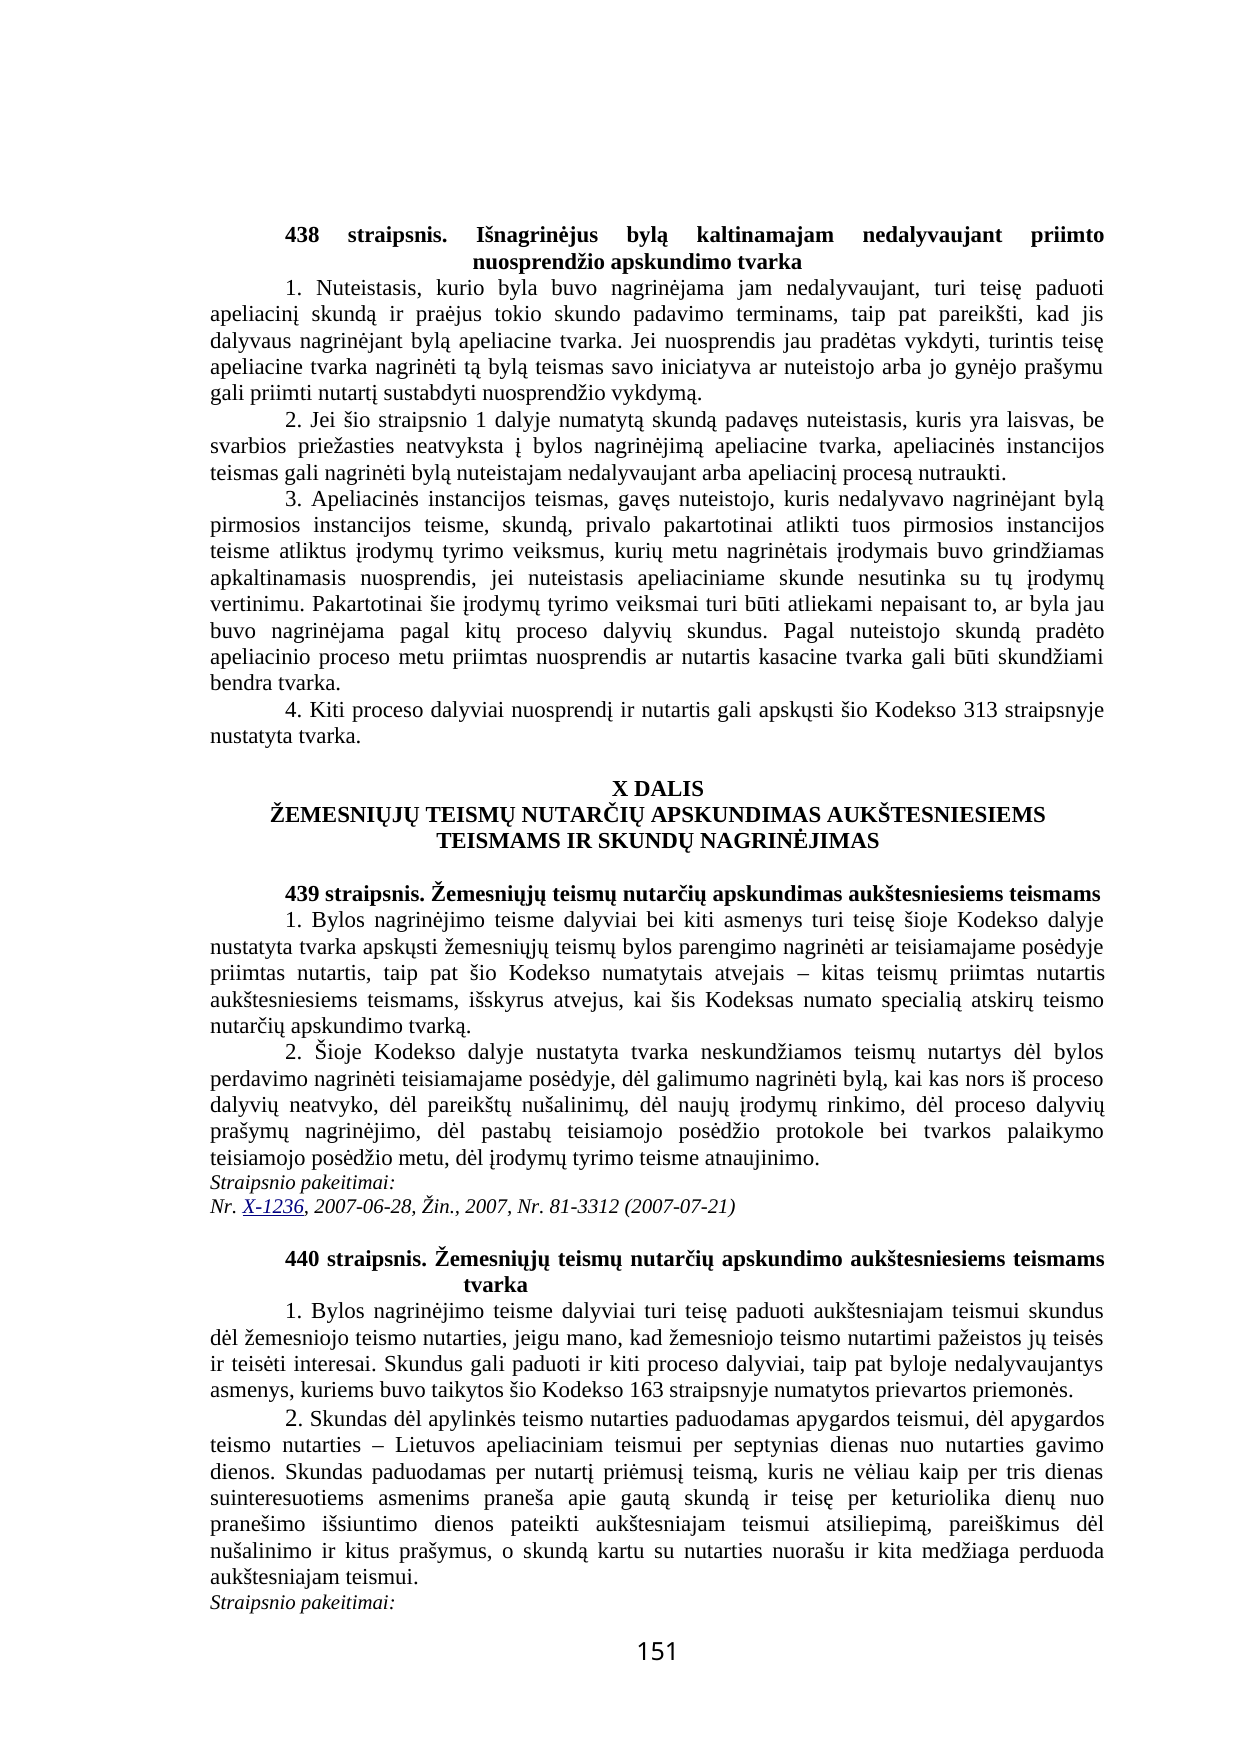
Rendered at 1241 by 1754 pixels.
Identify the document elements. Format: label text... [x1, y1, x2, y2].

text Straipsnio pakeitimai: [210, 1589, 1106, 1614]
text 2. Jei šio straipsnio 1 dalyje numatytą skundą padavęs nuteistasis, kuris yra laisvas, be svarbios priežasties neatvyksta į bylos nagrinėjimą apeliacine tvarka, apeliacinės instancijos teismas gali nagrinėti bylą nuteistajam nedalyvaujant arba apeliacinį procesą nutraukti. [210, 406, 1106, 485]
text 439 straipsnis. Žemesniųjų teismų nutarčių apskundimas aukštesniesiems teismams [285, 880, 1106, 907]
text 1. Nuteistasis, kurio byla buvo nagrinėjama jam nedalyvaujant, turi teisę paduoti apeliacinį skundą ir praėjus tokio skundo padavimo terminams, taip pat pareikšti, kad jis dalyvaus nagrinėjant bylą apeliacine tvarka. Jei nuosprendis jau pradėtas vykdyti, turintis teisę apeliacine tvarka nagrinėti tą bylą teismas savo iniciatyva ar nuteistojo arba jo gynėjo prašymu gali priimti nutartį sustabdyti nuosprendžio vykdymą. [210, 274, 1106, 406]
text 440 straipsnis. Žemesniųjų teismų nutarčių apskundimo aukštesniesiems teismams tvarka [285, 1244, 1106, 1297]
text 438 straipsnis. Išnagrinėjus bylą kaltinamajam nedalyvaujant priimto nuosprendžio apskundimo tvarka [285, 221, 1106, 274]
text 1. Bylos nagrinėjimo teisme dalyviai bei kiti asmenys turi teisę šioje Kodekso dalyje nustatyta tvarka apskųsti žemesniųjų teismų bylos parengimo nagrinėti ar teisiamajame posėdyje priimtas nutartis, taip pat šio Kodekso numatytais atvejais – kitas teismų priimtas nutartis aukštesniesiems teismams, išskyrus atvejus, kai šis Kodeksas numato specialią atskirų teismo nutarčių apskundimo tvarką. [210, 907, 1106, 1038]
text 4. Kiti proceso dalyviai nuosprendį ir nutartis gali apskųsti šio Kodekso 313 straipsnyje nustatyta tvarka. [210, 696, 1106, 748]
text 2. Skundas dėl apylinkės teismo nutarties paduodamas apygardos teismui, dėl apygardos teismo nutarties – Lietuvos apeliaciniam teismui per septynias dienas nuo nutarties gavimo dienos. Skundas paduodamas per nutartį priėmusį teismą, kuris ne vėliau kaip per tris dienas suinteresuotiems asmenims praneša apie gautą skundą ir teisę per keturiolika dienų nuo pranešimo išsiuntimo dienos pateikti aukštesniajam teismui atsiliepimą, pareiškimus dėl nušalinimo ir kitus prašymus, o skundą kartu su nutarties nuorašu ir kita medžiaga perduoda aukštesniajam teismui. [210, 1403, 1106, 1589]
text 3. Apeliacinės instancijos teismas, gavęs nuteistojo, kuris nedalyvavo nagrinėjant bylą pirmosios instancijos teisme, skundą, privalo pakartotinai atlikti tuos pirmosios instancijos teisme atliktus įrodymų tyrimo veiksmus, kurių metu nagrinėtais įrodymais buvo grindžiamas apkaltinamasis nuosprendis, jei nuteistasis apeliaciniame skunde nesutinka su tų įrodymų vertinimu. Pakartotinai šie įrodymų tyrimo veiksmai turi būti atliekami nepaisant to, ar byla jau buvo nagrinėjama pagal kitų proceso dalyvių skundus. Pagal nuteistojo skundą pradėto apeliacinio proceso metu priimtas nuosprendis ar nutartis kasacine tvarka gali būti skundžiami bendra tvarka. [210, 485, 1106, 696]
subtitle X dalis [210, 775, 1106, 801]
text Straipsnio pakeitimai: [210, 1170, 1106, 1194]
text 1. Bylos nagrinėjimo teisme dalyviai turi teisę paduoti aukštesniajam teismui skundus dėl žemesniojo teismo nutarties, jeigu mano, kad žemesniojo teismo nutartimi pažeistos jų teisės ir teisėti interesai. Skundus gali paduoti ir kiti proceso dalyviai, taip pat byloje nedalyvaujantys asmenys, kuriems buvo taikytos šio Kodekso 163 straipsnyje numatytos prievartos priemonės. [210, 1297, 1106, 1403]
text Žemesniųjų teismų nutarčių apskundimas aukštesniesiems teismams ir skundų nagrinėjimas [210, 801, 1106, 854]
text Nr. X-1236, 2007-06-28, Žin., 2007, Nr. 81-3312 (2007-07-21) [210, 1194, 1106, 1218]
text 2. Šioje Kodekso dalyje nustatyta tvarka neskundžiamos teismų nutartys dėl bylos perdavimo nagrinėti teisiamajame posėdyje, dėl galimumo nagrinėti bylą, kai kas nors iš proceso dalyvių neatvyko, dėl pareikštų nušalinimų, dėl naujų įrodymų rinkimo, dėl proceso dalyvių prašymų nagrinėjimo, dėl pastabų teisiamojo posėdžio protokole bei tvarkos palaikymo teisiamojo posėdžio metu, dėl įrodymų tyrimo teisme atnaujinimo. [210, 1038, 1106, 1170]
